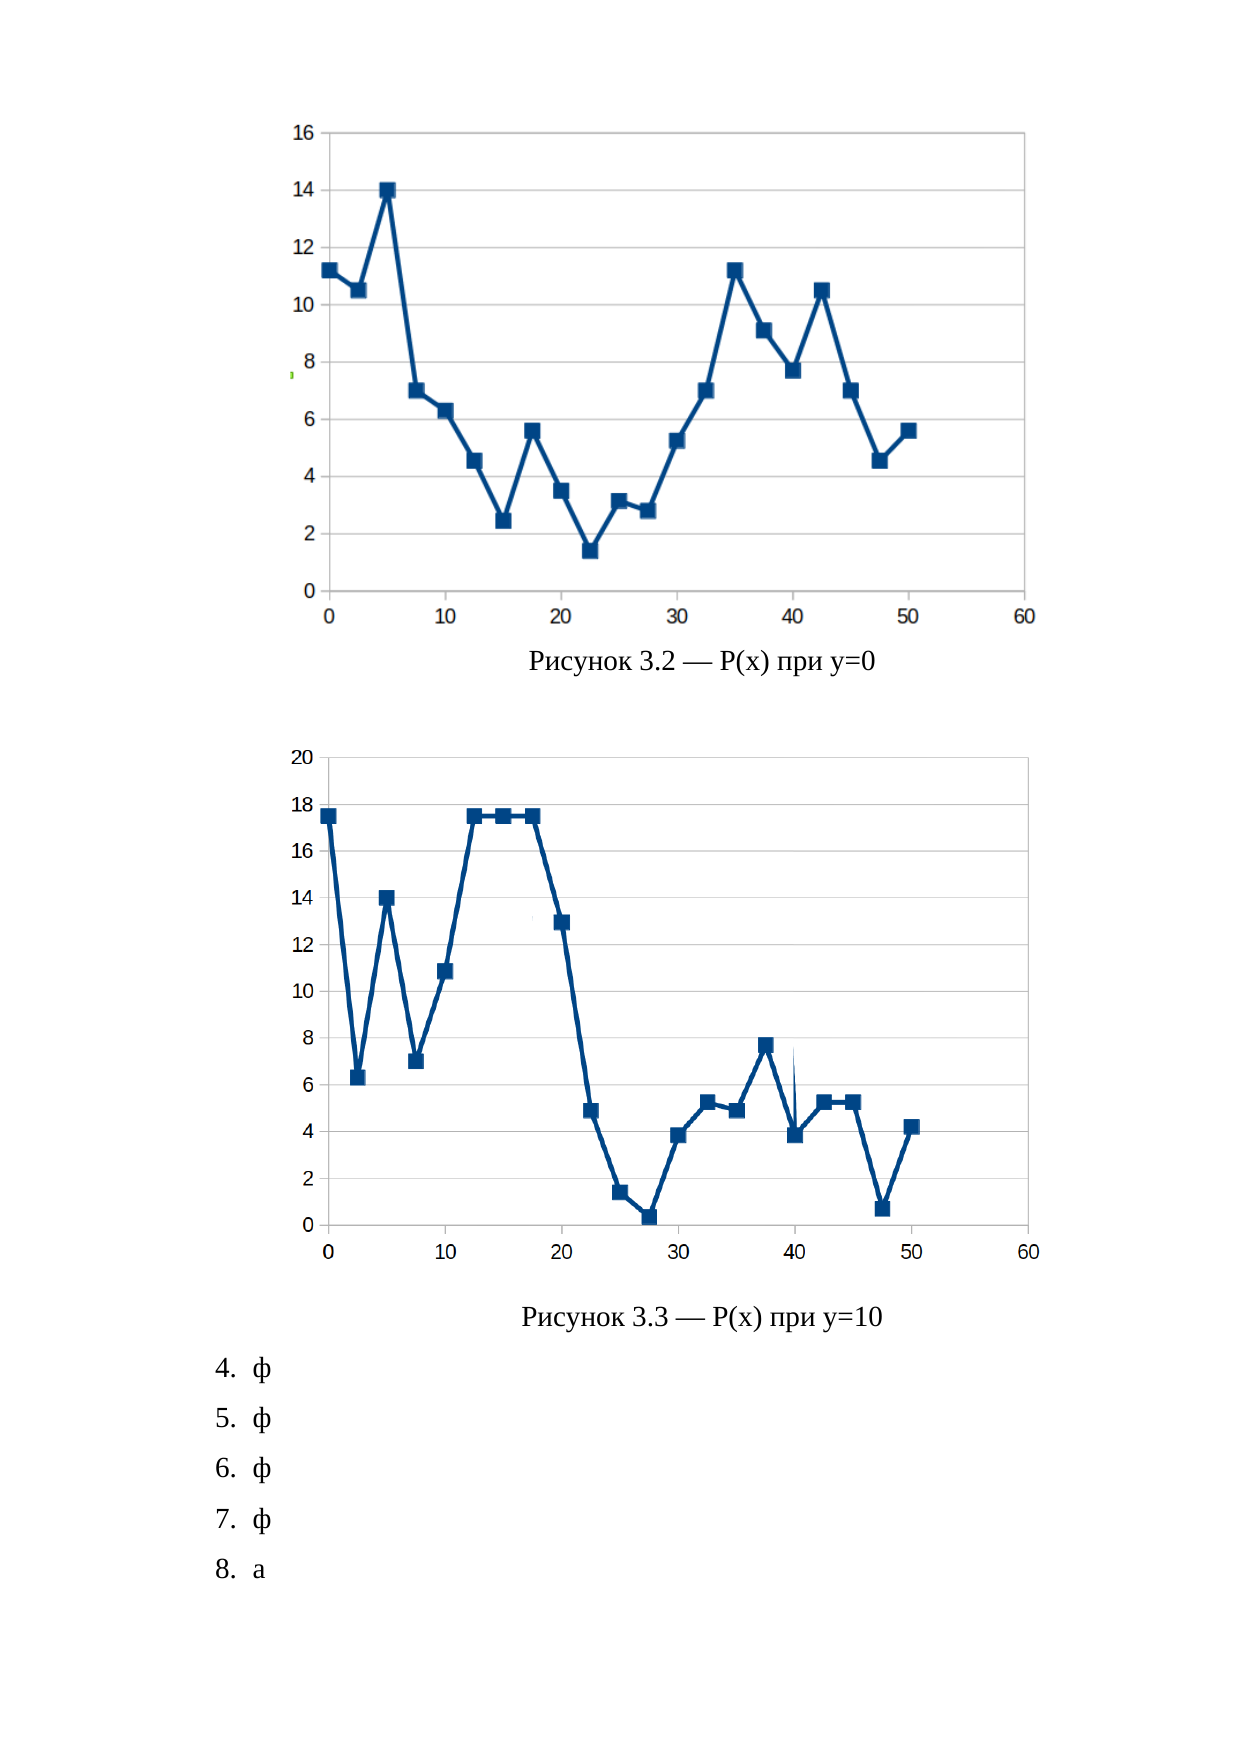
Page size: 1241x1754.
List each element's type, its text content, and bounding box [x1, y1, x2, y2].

list ф [215, 1350, 1152, 1383]
list Рисунок 3.2 — P(x) при y=0 [215, 627, 1152, 677]
picture [285, 740, 1044, 1264]
list a [215, 1551, 1152, 1584]
picture [290, 118, 1039, 627]
list ф [215, 1501, 1152, 1534]
list Рисунок 3.3 — P(x) при y=10 [215, 1264, 1152, 1333]
list ф [215, 1400, 1152, 1434]
list ф [215, 1450, 1152, 1484]
